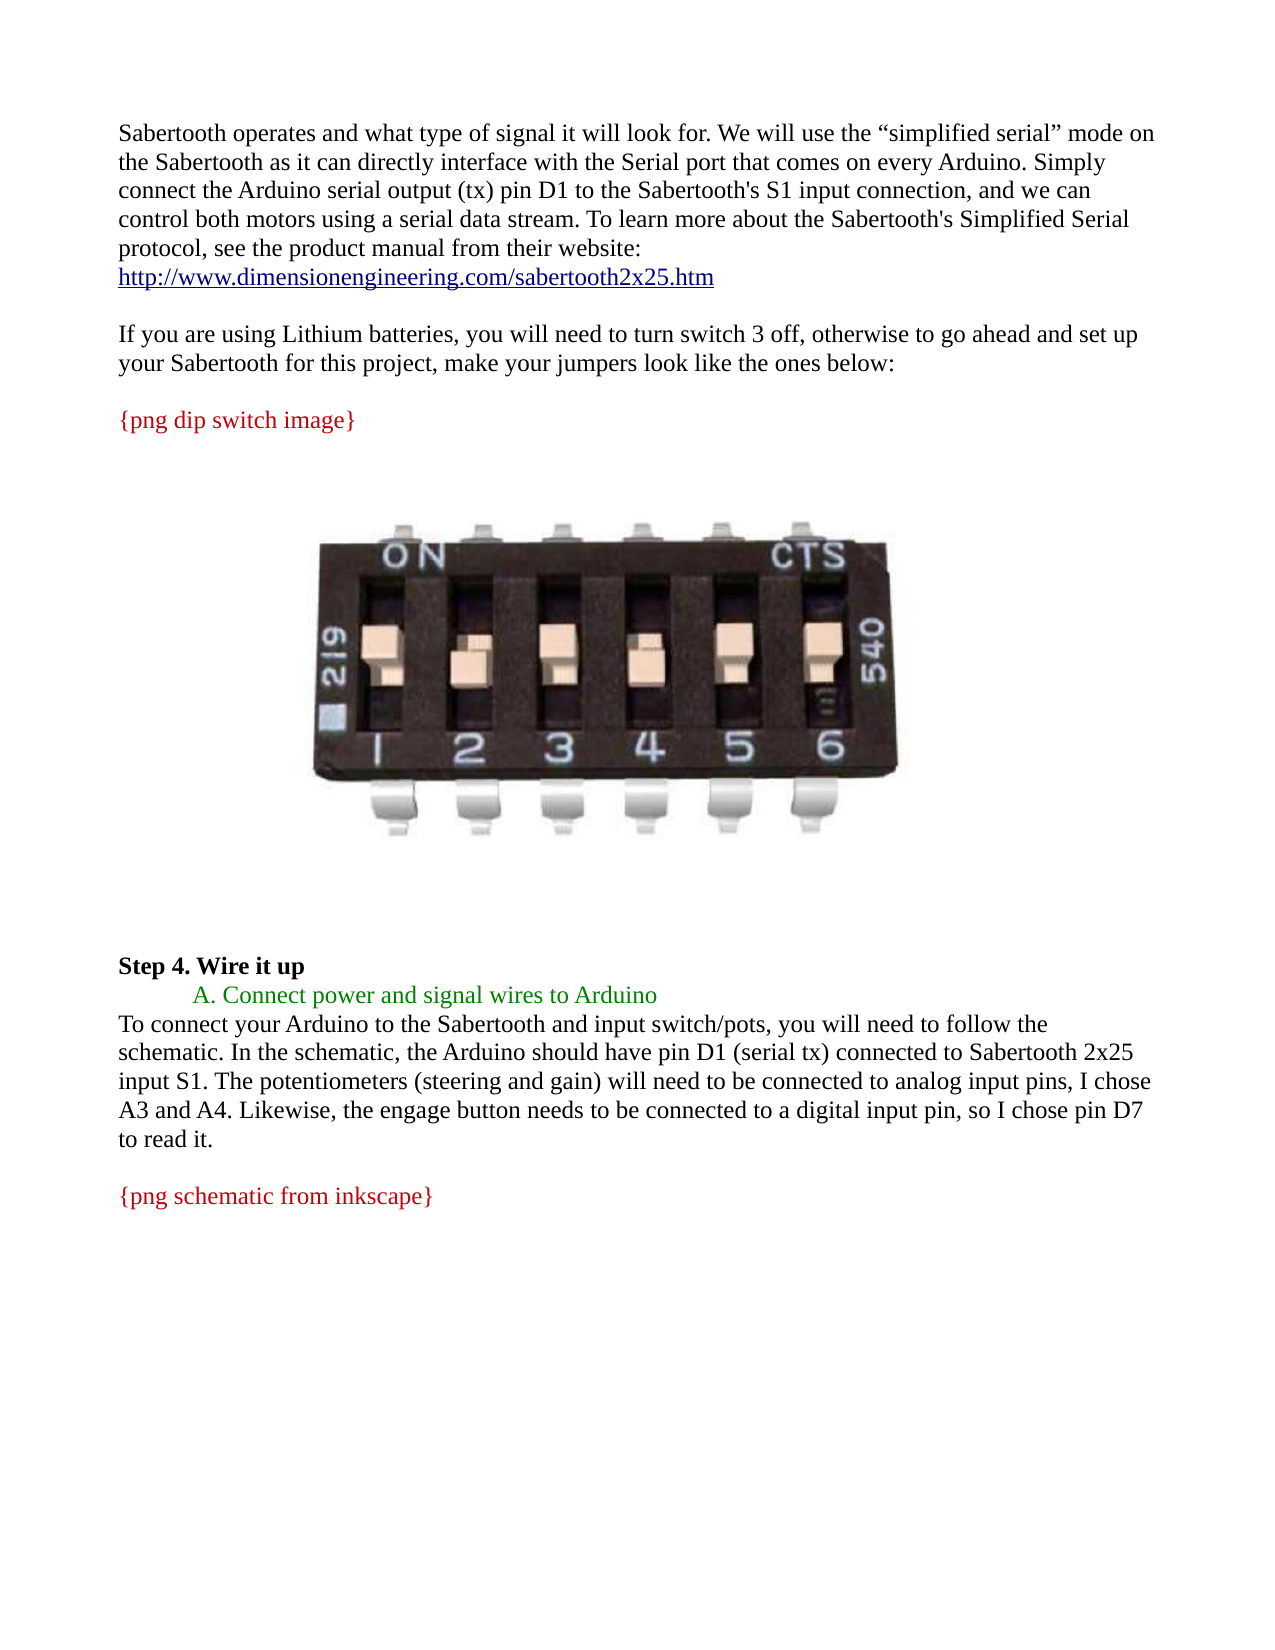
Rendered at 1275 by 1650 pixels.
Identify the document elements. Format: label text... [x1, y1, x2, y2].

text A. Connect power and signal wires to Arduino [118, 980, 1157, 1009]
text http://www.dimensionengineering.com/sabertooth2x25.htm [118, 262, 1157, 291]
text If you are using Lithium batteries, you will need to turn switch 3 off, otherwise to go ahead and set up your Sabertooth for this project, make your jumpers look like the ones below: [118, 319, 1157, 377]
text {png dip switch image} [118, 406, 1157, 434]
text Sabertooth operates and what type of signal it will look for. We will use the “simplified serial” mode on the Sabertooth as it can directly interface with the Serial port that comes on every Arduino. Simply connect the Arduino serial output (tx) pin D1 to the Sabertooth's S1 input connection, and we can control both motors using a serial data stream. To learn more about the Sabertooth's Simplified Serial protocol, see the product manual from their website: [118, 118, 1157, 262]
text To connect your Arduino to the Sabertooth and input switch/pots, you will need to follow the schematic. In the schematic, the Arduino should have pin D1 (serial tx) connected to Sabertooth 2x25 input S1. The potentiometers (steering and gain) will need to be connected to analog input pins, I chose A3 and A4. Likewise, the engage button needs to be connected to a digital input pin, so I chose pin D7 to read it. [118, 1009, 1157, 1152]
picture [222, 434, 988, 894]
text {png schematic from inkscape} [118, 1181, 1157, 1210]
text Step 4. Wire it up [118, 951, 1157, 980]
